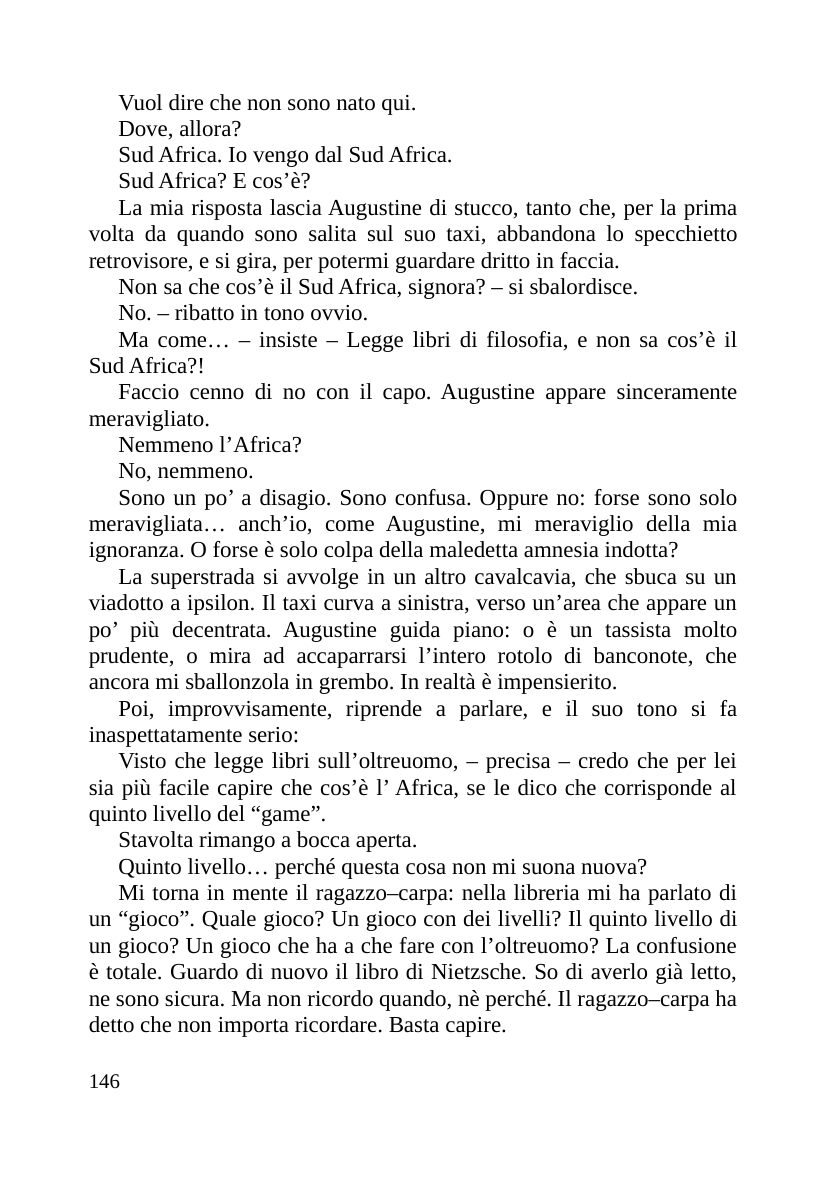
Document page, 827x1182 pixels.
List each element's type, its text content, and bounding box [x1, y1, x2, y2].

text Quinto livello… perché questa cosa non mi suona nuova? [88, 853, 738, 879]
text Faccio cenno di no con il capo. Augustine appare sinceramente meravigliato. [88, 378, 738, 431]
text Mi torna in mente il ragazzo–carpa: nella libreria mi ha parlato di un “gioco”. Quale gioco? Un gioco con dei livelli? Il quinto livello di un gioco? Un gioco che ha a che fare con l’oltreuomo? La confusione è totale. Guardo di nuovo il libro di Nietzsche. So di averlo già letto, ne sono sicura. Ma non ricordo quando, nè perché. Il ragazzo–carpa ha detto che non importa ricordare. Basta capire. [88, 879, 738, 1037]
text Dove, allora? [88, 115, 738, 141]
text Nemmeno l’Africa? [88, 431, 738, 457]
text No, nemmeno. [88, 457, 738, 484]
text Ma come… – insiste – Legge libri di filosofia, e non sa cos’è il Sud Africa?! [88, 326, 738, 378]
text Poi, improvvisamente, riprende a parlare, e il suo tono si fa inaspettatamente serio: [88, 695, 738, 747]
text Visto che legge libri sull’oltreuomo, – precisa – credo che per lei sia più facile capire che cos’è l’ Africa, se le dico che corrisponde al quinto livello del “game”. [88, 747, 738, 826]
text Stavolta rimango a bocca aperta. [88, 826, 738, 853]
text Sud Africa? E cos’è? [88, 168, 738, 194]
text Sud Africa. Io vengo dal Sud Africa. [88, 141, 738, 168]
text La superstrada si avvolge in un altro cavalcavia, che sbuca su un viadotto a ipsilon. Il taxi curva a sinistra, verso un’area che appare un po’ più decentrata. Augustine guida piano: o è un tassista molto prudente, o mira ad accaparrarsi l’intero rotolo di banconote, che ancora mi sballonzola in grembo. In realtà è impensierito. [88, 563, 738, 695]
text La mia risposta lascia Augustine di stucco, tanto che, per la prima volta da quando sono salita sul suo taxi, abbandona lo specchietto retrovisore, e si gira, per potermi guardare dritto in faccia. [88, 194, 738, 273]
text Sono un po’ a disagio. Sono confusa. Oppure no: forse sono solo meravigliata… anch’io, come Augustine, mi meraviglio della mia ignoranza. O forse è solo colpa della maledetta amnesia indotta? [88, 484, 738, 563]
text No. – ribatto in tono ovvio. [88, 299, 738, 326]
text Non sa che cos’è il Sud Africa, signora? – si sbalordisce. [88, 273, 738, 299]
text Vuol dire che non sono nato qui. [88, 88, 738, 115]
